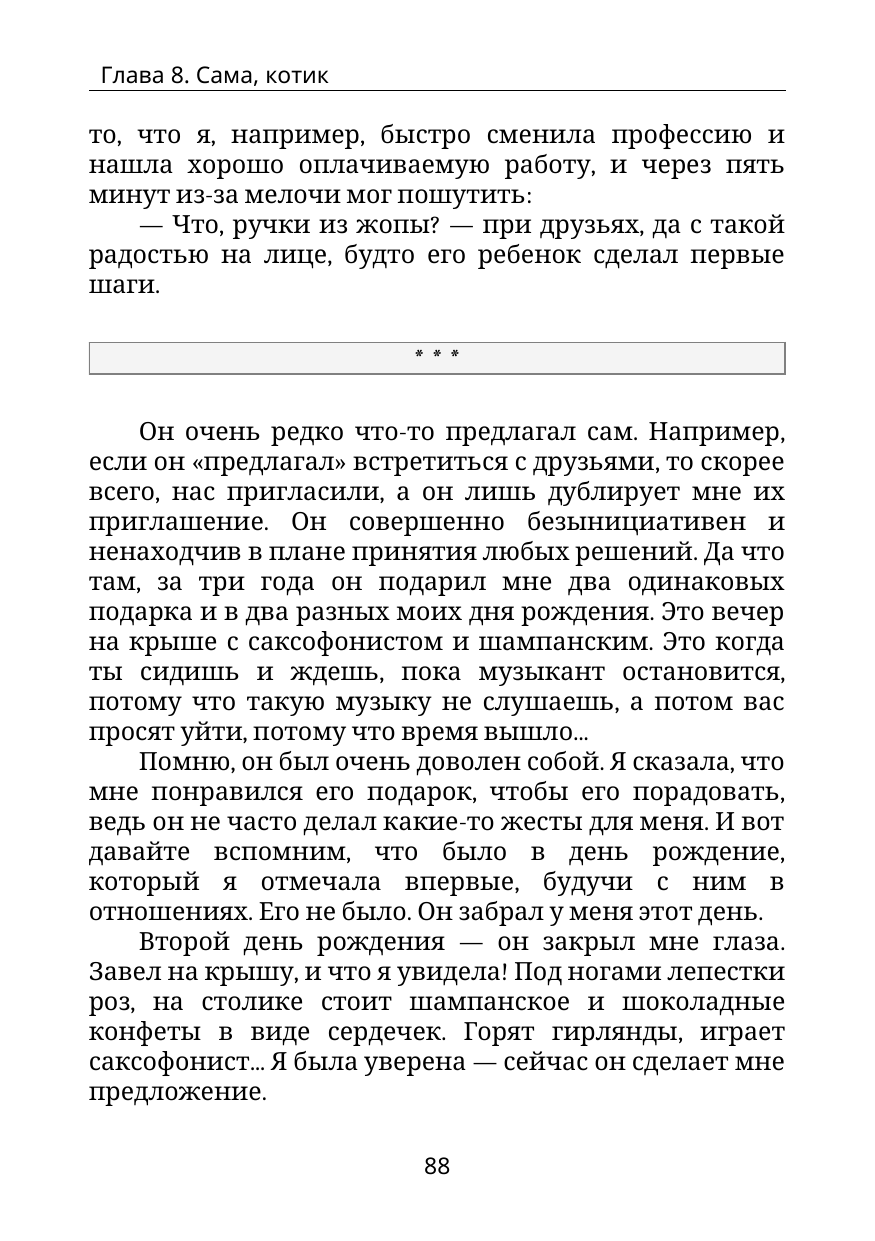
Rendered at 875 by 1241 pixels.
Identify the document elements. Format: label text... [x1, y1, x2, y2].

text Второй день рождения — он закрыл мне глаза. Завел на крышу, и что я увидела! Под ногами лепестки роз, на столике стоит шампанское и шоколадные конфеты в виде сердечек. Горят гирлянды, играет саксофонист... Я была уверена — сейчас он сделает мне предложение. [88, 926, 786, 1106]
subtitle * * * [90, 343, 784, 373]
text то, что я, например, быстро сменила профессию и нашла хорошо оплачиваемую работу, и через пять минут из-за мелочи мог пошутить: [88, 120, 786, 210]
text Помню, он был очень доволен собой. Я сказала, что мне понравился его подарок, чтобы его порадовать, ведь он не часто делал какие-то жесты для меня. И вот давайте вспомним, что было в день рождение, который я отмечала впервые, будучи с ним в отношениях. Его не было. Он забрал у меня этот день. [88, 746, 786, 926]
text Он очень редко что-то предлагал сам. Например, если он «предлагал» встретиться с друзьями, то скорее всего, нас пригласили, а он лишь дублирует мне их приглашение. Он совершенно безынициативен и ненаходчив в плане принятия любых решений. Да что там, за три года он подарил мне два одинаковых подарка и в два разных моих дня рождения. Это вечер на крыше с саксофонистом и шампанским. Это когда ты сидишь и ждешь, пока музыкант остановится, потому что такую музыку не слушаешь, а потом вас просят уйти, потому что время вышло... [88, 416, 786, 746]
text — Что, ручки из жопы? — при друзьях, да с такой радостью на лице, будто его ребенок сделал первые шаги. [88, 210, 786, 300]
